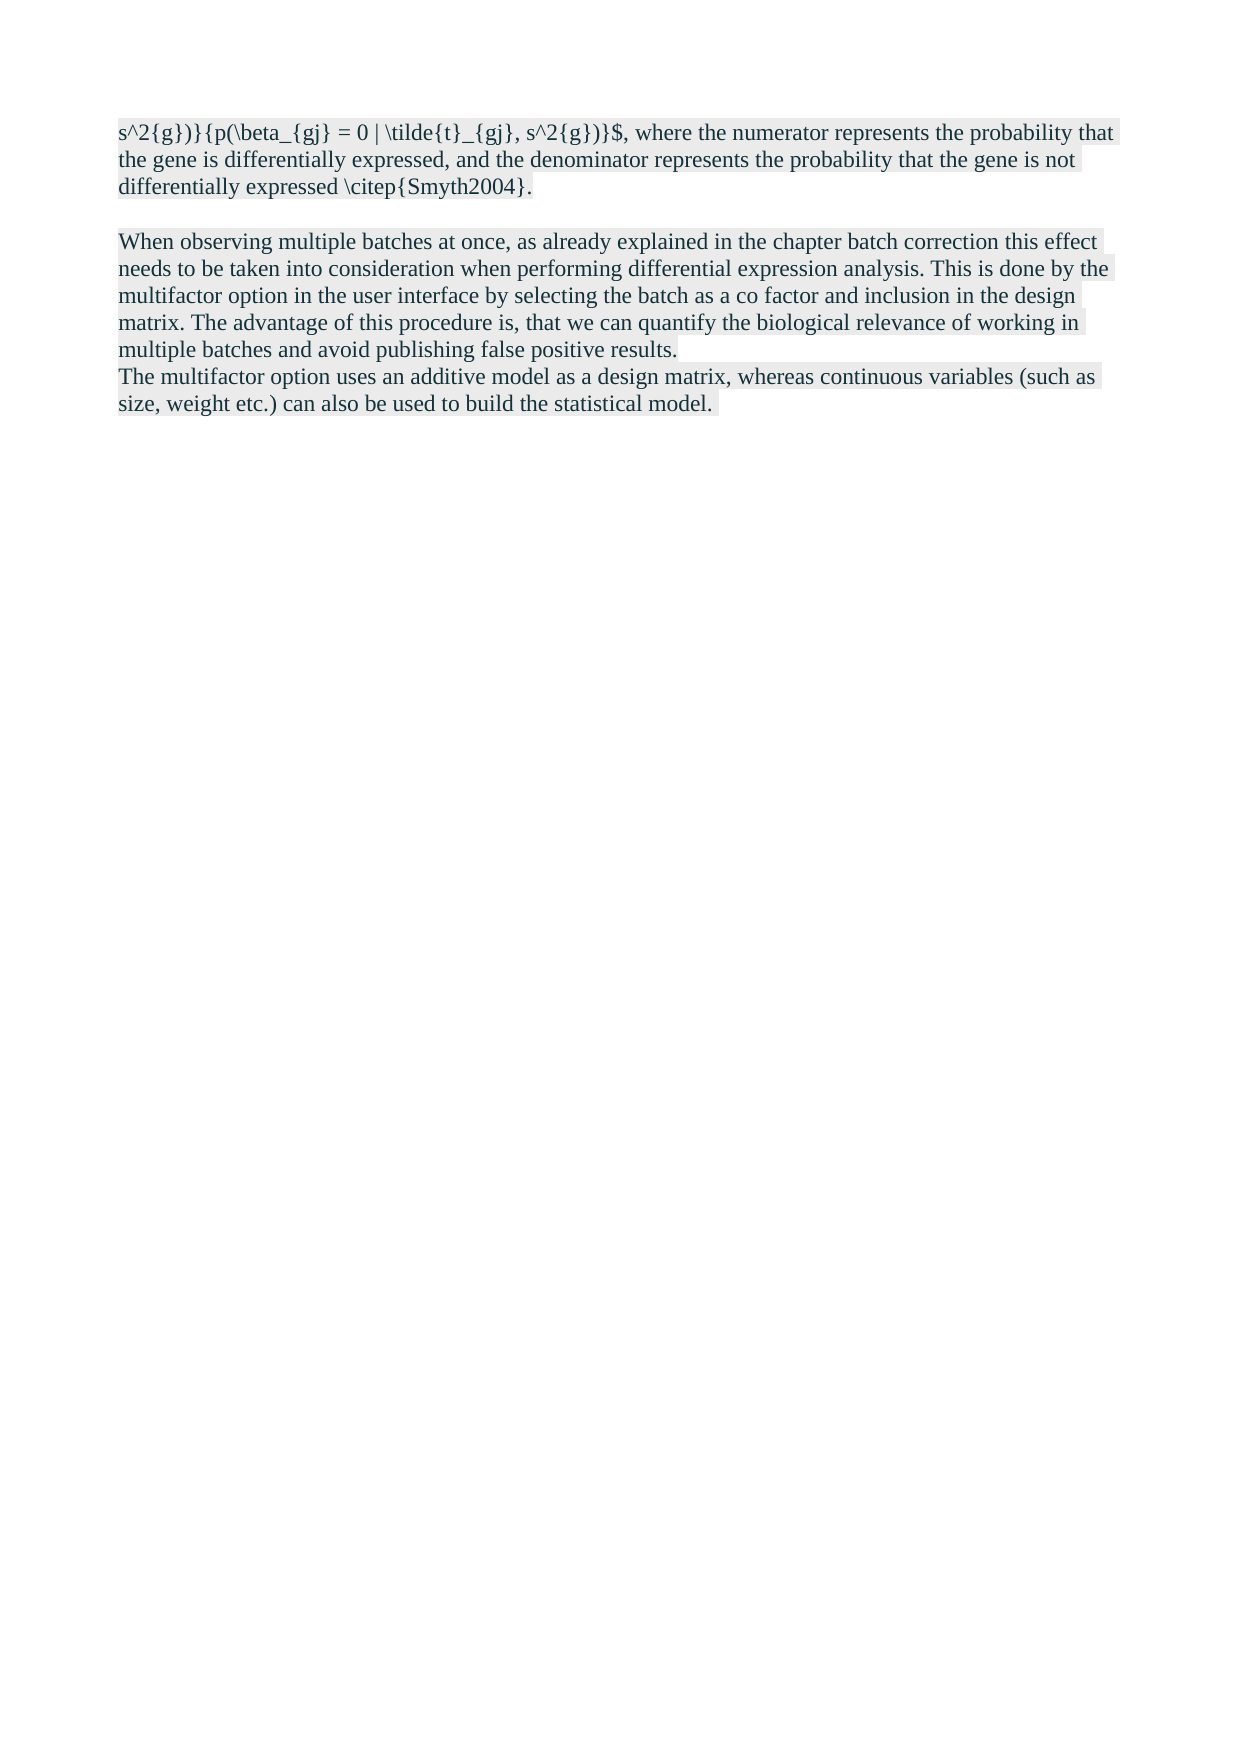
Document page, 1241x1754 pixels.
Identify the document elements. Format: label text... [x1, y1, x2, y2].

text The multifactor option uses an additive model as a design matrix, whereas continuous variables (such as size, weight etc.) can also be used to build the statistical model. [118, 362, 1122, 416]
text When observing multiple batches at once, as already explained in the chapter batch correction this effect needs to be taken into consideration when performing differential expression analysis. This is done by the multifactor option in the user interface by selecting the batch as a co factor and inclusion in the design matrix. The advantage of this procedure is, that we can quantify the biological relevance of working in multiple batches and avoid publishing false positive results. [118, 227, 1122, 362]
text s^2{g})}{p(\beta_{gj} = 0 | \tilde{t}_{gj}, s^2{g})}$, where the numerator represents the probability that the gene is differentially expressed, and the denominator represents the probability that the gene is not differentially expressed \citep{Smyth2004}. [118, 118, 1122, 199]
